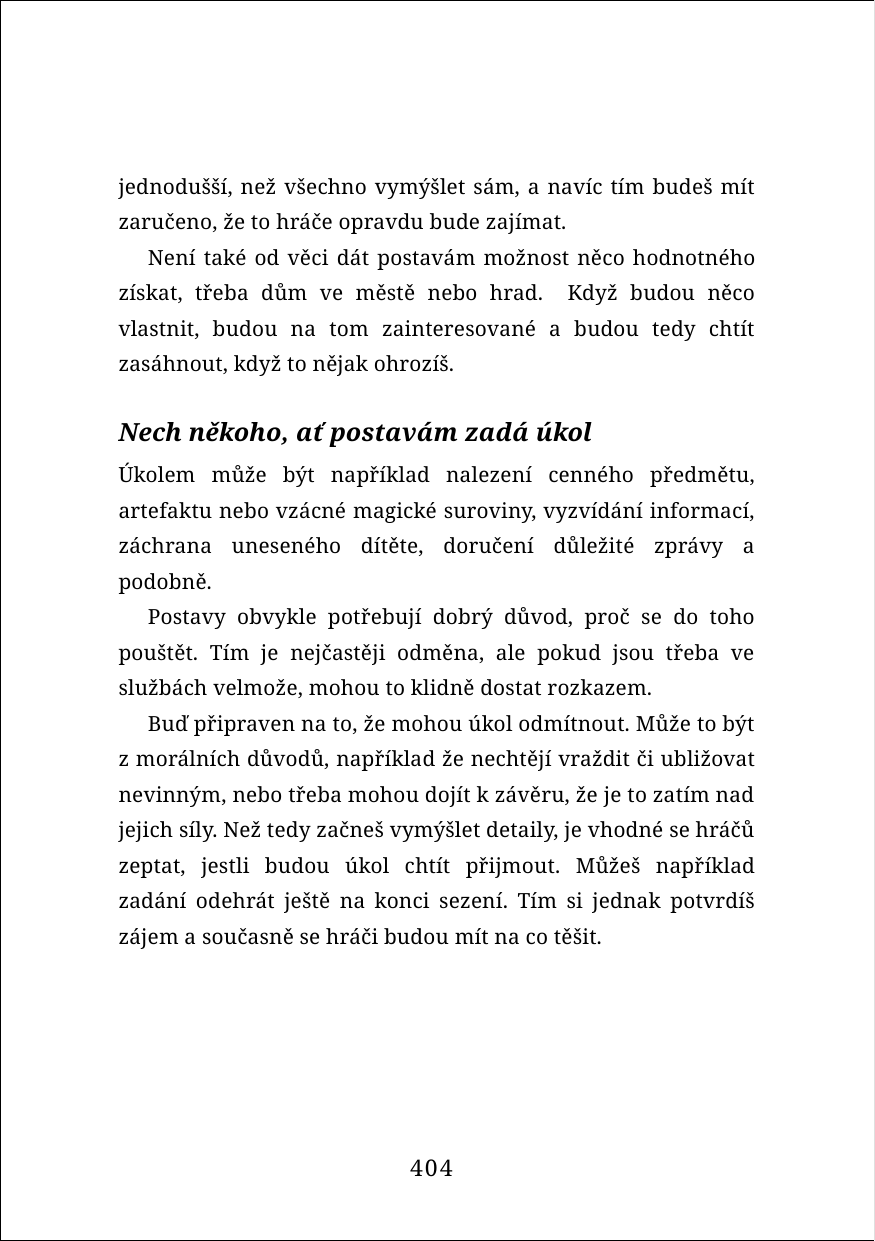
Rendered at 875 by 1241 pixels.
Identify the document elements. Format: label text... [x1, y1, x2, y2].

text jednodušší, než všechno vymýšlet sám, a navíc tím budeš mít zaručeno, že to hráče opravdu bude zajímat. Není také od věci dát postavám možnost něco hodnotného získat, třeba dům ve městě nebo hrad. Když budou něco vlastnit, budou na tom zainteresované a budou tedy chtít zasáhnout, když to nějak ohrozíš. [118, 172, 756, 378]
text Úkolem může být například nalezení cenného předmětu, artefaktu nebo vzácné magické suroviny, vyzvídání informací, záchrana uneseného dítěte, doručení důležité zprávy a podobně. Postavy obvykle potřebují dobrý důvod, proč se do toho pouštět. Tím je nejčastěji odměna, ale pokud jsou třeba ve službách velmože, mohou to klidně dostat rozkazem. Buď připraven na to, že mohou úkol odmítnout. Může to být z morálních důvodů, například že nechtějí vraždit či ubližovat nevinným, nebo třeba mohou dojít k závěru, že je to zatím nad jejich síly. Než tedy začneš vymýšlet detaily, je vhodné se hráčů zeptat, jestli budou úkol chtít přijmout. Můžeš například zadání odehrát ještě na konci sezení. Tím si jednak potvrdíš zájem a současně se hráči budou mít na co těšit. [118, 460, 756, 950]
subtitle Nech někoho, ať postavám zadá úkol [118, 414, 756, 448]
